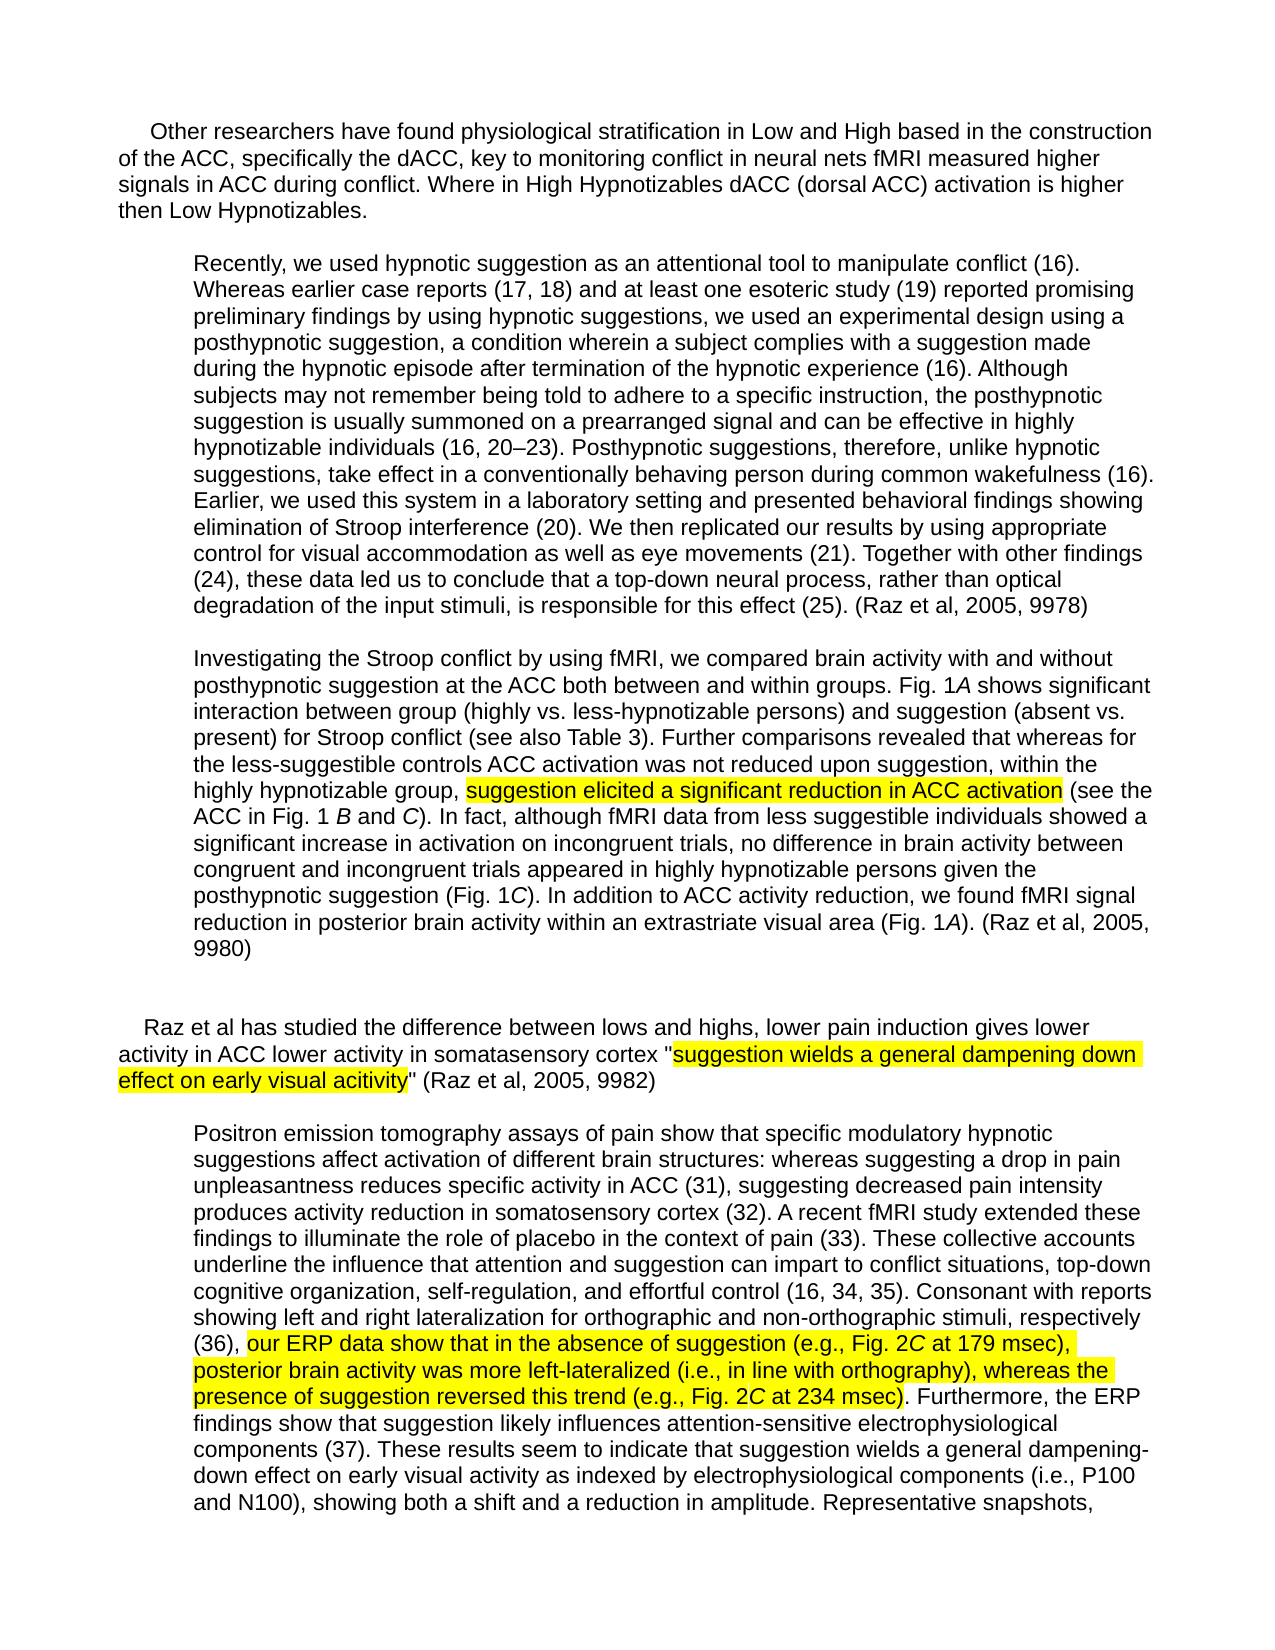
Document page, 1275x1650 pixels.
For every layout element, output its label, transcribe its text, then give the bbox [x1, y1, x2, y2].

text Raz et al has studied the difference between lows and highs, lower pain induction gives lower activity in ACC lower activity in somatasensory cortex "suggestion wields a general dampening down effect on early visual acitivity" (Raz et al, 2005, 9982) [118, 1014, 1157, 1093]
text Other researchers have found physiological stratification in Low and High based in the construction of the ACC, specifically the dACC, key to monitoring conflict in neural nets fMRI measured higher signals in ACC during conflict. Where in High Hypnotizables dACC (dorsal ACC) activation is higher then Low Hypnotizables. [118, 118, 1157, 223]
text Investigating the Stroop conflict by using fMRI, we compared brain activity with and without posthypnotic suggestion at the ACC both between and within groups. Fig. 1A shows significant interaction between group (highly vs. less-hypnotizable persons) and suggestion (absent vs. present) for Stroop conflict (see also Table 3). Further comparisons revealed that whereas for the less-suggestible controls ACC activation was not reduced upon suggestion, within the highly hypnotizable group, suggestion elicited a significant reduction in ACC activation (see the ACC in Fig. 1 B and C). In fact, although fMRI data from less suggestible individuals showed a significant increase in activation on incongruent trials, no difference in brain activity between congruent and incongruent trials appeared in highly hypnotizable persons given the posthypnotic suggestion (Fig. 1C). In addition to ACC activity reduction, we found fMRI signal reduction in posterior brain activity within an extrastriate visual area (Fig. 1A). (Raz et al, 2005, 9980) [193, 645, 1157, 961]
text Positron emission tomography assays of pain show that specific modulatory hypnotic suggestions affect activation of different brain structures: whereas suggesting a drop in pain unpleasantness reduces specific activity in ACC (31), suggesting decreased pain intensity produces activity reduction in somatosensory cortex (32). A recent fMRI study extended these findings to illuminate the role of placebo in the context of pain (33). These collective accounts underline the influence that attention and suggestion can impart to conflict situations, top-down cognitive organization, self-regulation, and effortful control (16, 34, 35). Consonant with reports showing left and right lateralization for orthographic and non-orthographic stimuli, respectively (36), our ERP data show that in the absence of suggestion (e.g., Fig. 2C at 179 msec), posterior brain activity was more left-lateralized (i.e., in line with orthography), whereas the presence of suggestion reversed this trend (e.g., Fig. 2C at 234 msec). Furthermore, the ERP findings show that suggestion likely influences attention-sensitive electrophysiological components (37). These results seem to indicate that suggestion wields a general dampening- down effect on early visual activity as indexed by electrophysiological components (i.e., P100 and N100), showing both a shift and a reduction in amplitude. Representative snapshots, [193, 1119, 1157, 1515]
text Recently, we used hypnotic suggestion as an attentional tool to manipulate conflict (16). Whereas earlier case reports (17, 18) and at least one esoteric study (19) reported promising preliminary findings by using hypnotic suggestions, we used an experimental design using a posthypnotic suggestion, a condition wherein a subject complies with a suggestion made during the hypnotic episode after termination of the hypnotic experience (16). Although subjects may not remember being told to adhere to a specific instruction, the posthypnotic suggestion is usually summoned on a prearranged signal and can be effective in highly hypnotizable individuals (16, 20–23). Posthypnotic suggestions, therefore, unlike hypnotic suggestions, take effect in a conventionally behaving person during common wakefulness (16). Earlier, we used this system in a laboratory setting and presented behavioral findings showing elimination of Stroop interference (20). We then replicated our results by using appropriate control for visual accommodation as well as eye movements (21). Together with other findings (24), these data led us to conclude that a top-down neural process, rather than optical degradation of the input stimuli, is responsible for this effect (25). (Raz et al, 2005, 9978) [193, 250, 1157, 619]
